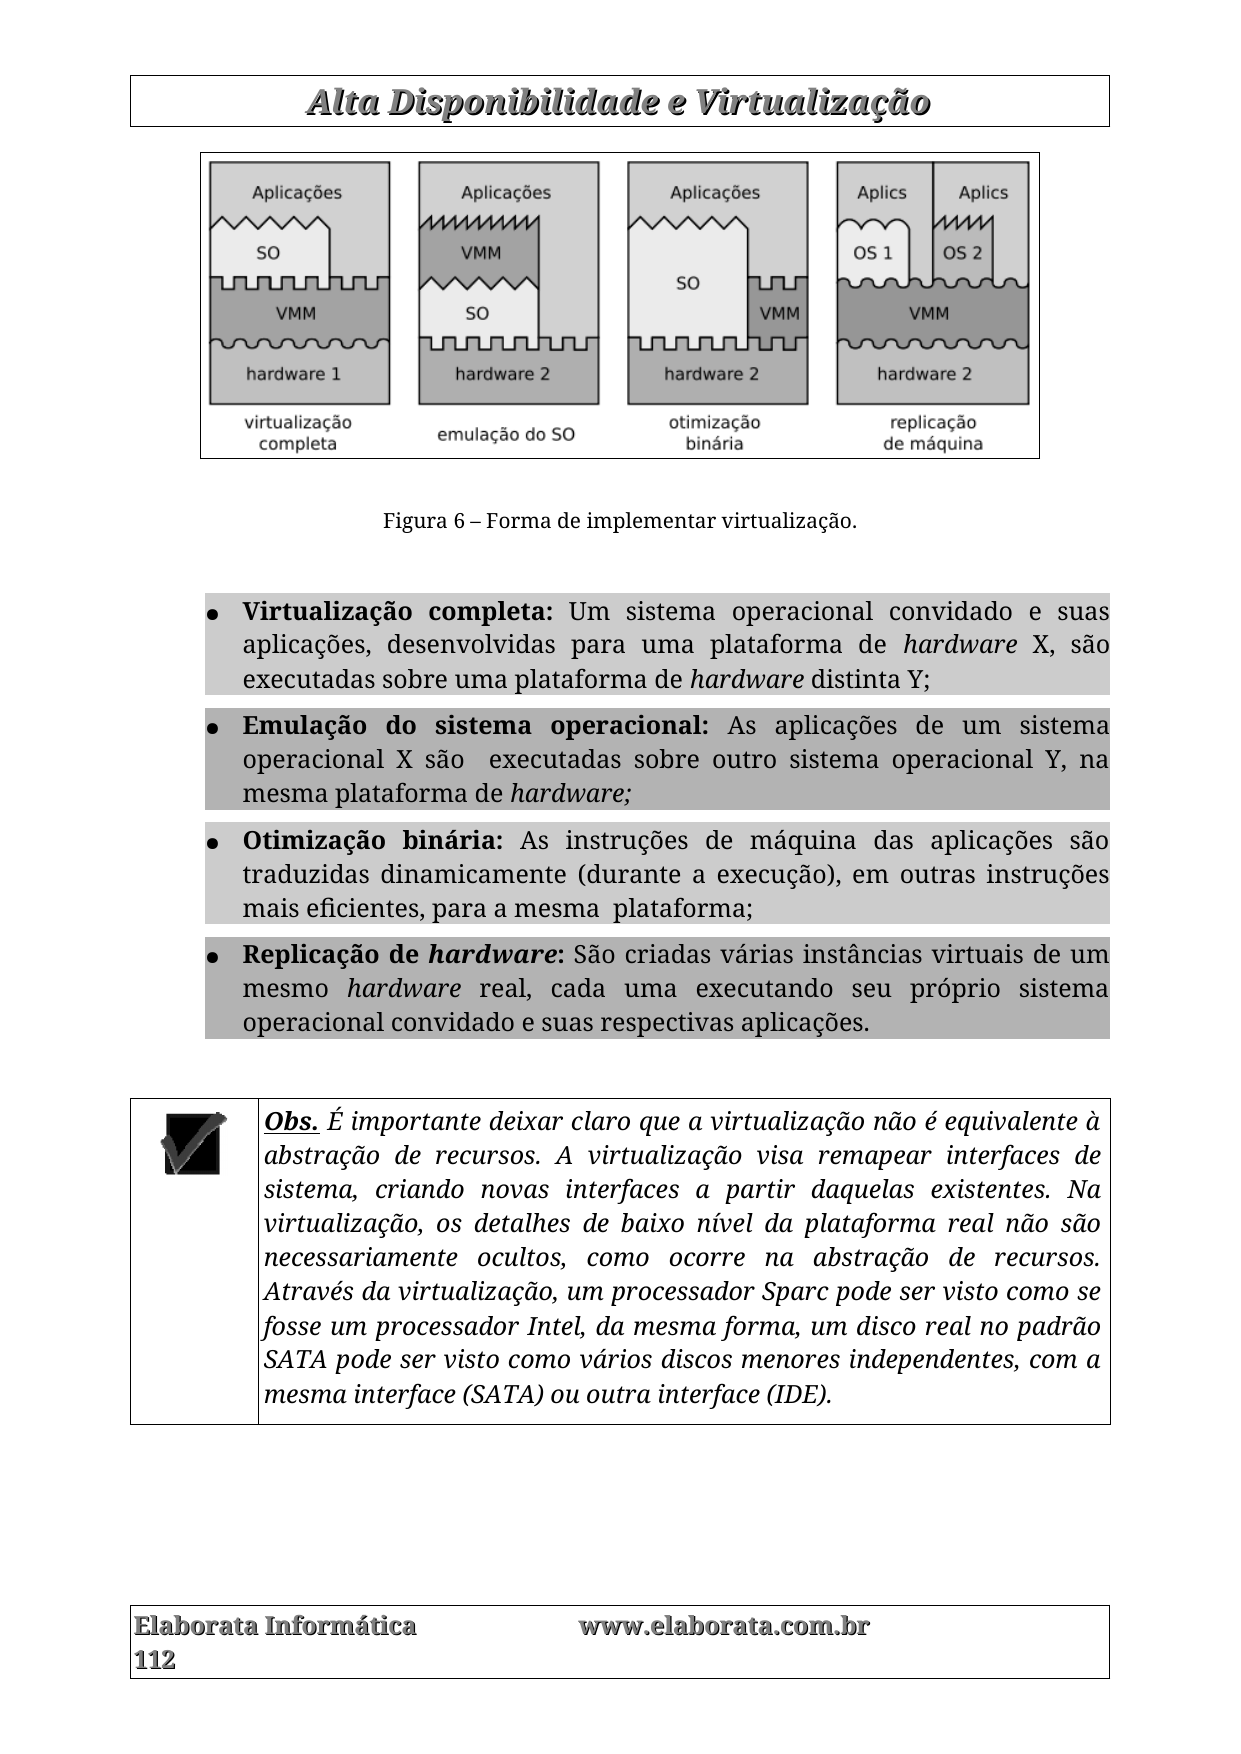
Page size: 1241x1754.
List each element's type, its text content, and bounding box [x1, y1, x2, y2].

list Replicação de hardware: São criadas várias instâncias virtuais de um mesmo hardware real, cada uma executando seu próprio sistema operacional convidado e suas respectivas aplicações. [205, 937, 1110, 1039]
table_header [131, 1099, 258, 1424]
text Figura 6 – Forma de implementar virtualização. [130, 506, 1110, 534]
list Otimização binária: As instruções de máquina das aplicações são traduzidas dinamicamente (durante a execução), em outras instruções mais eficientes, para a mesma plataforma; [205, 822, 1110, 924]
list Virtualização completa: Um sistema operacional convidado e suas aplicações, desenvolvidas para uma plataforma de hardware X, são executadas sobre uma plataforma de hardware distinta Y; [205, 593, 1110, 695]
list Emulação do sistema operacional: As aplicações de um sistema operacional X são executadas sobre outro sistema operacional Y, na mesma plataforma de hardware; [205, 708, 1110, 810]
table_header Obs. É importante deixar claro que a virtualização não é equivalente à abstração de recursos. A virtualização visa remapear interfaces de sistema, criando novas interfaces a partir daquelas existentes. Na virtualização, os detalhes de baixo nível da plataforma real não são necessariamente ocultos, como ocorre na abstração de recursos. Através da virtualização, um processador Sparc pode ser visto como se fosse um processador Intel, da mesma forma, um disco real no padrão SATA pode ser visto como vários discos menores independentes, com a mesma interface (SATA) ou outra interface (IDE). [259, 1099, 1110, 1424]
